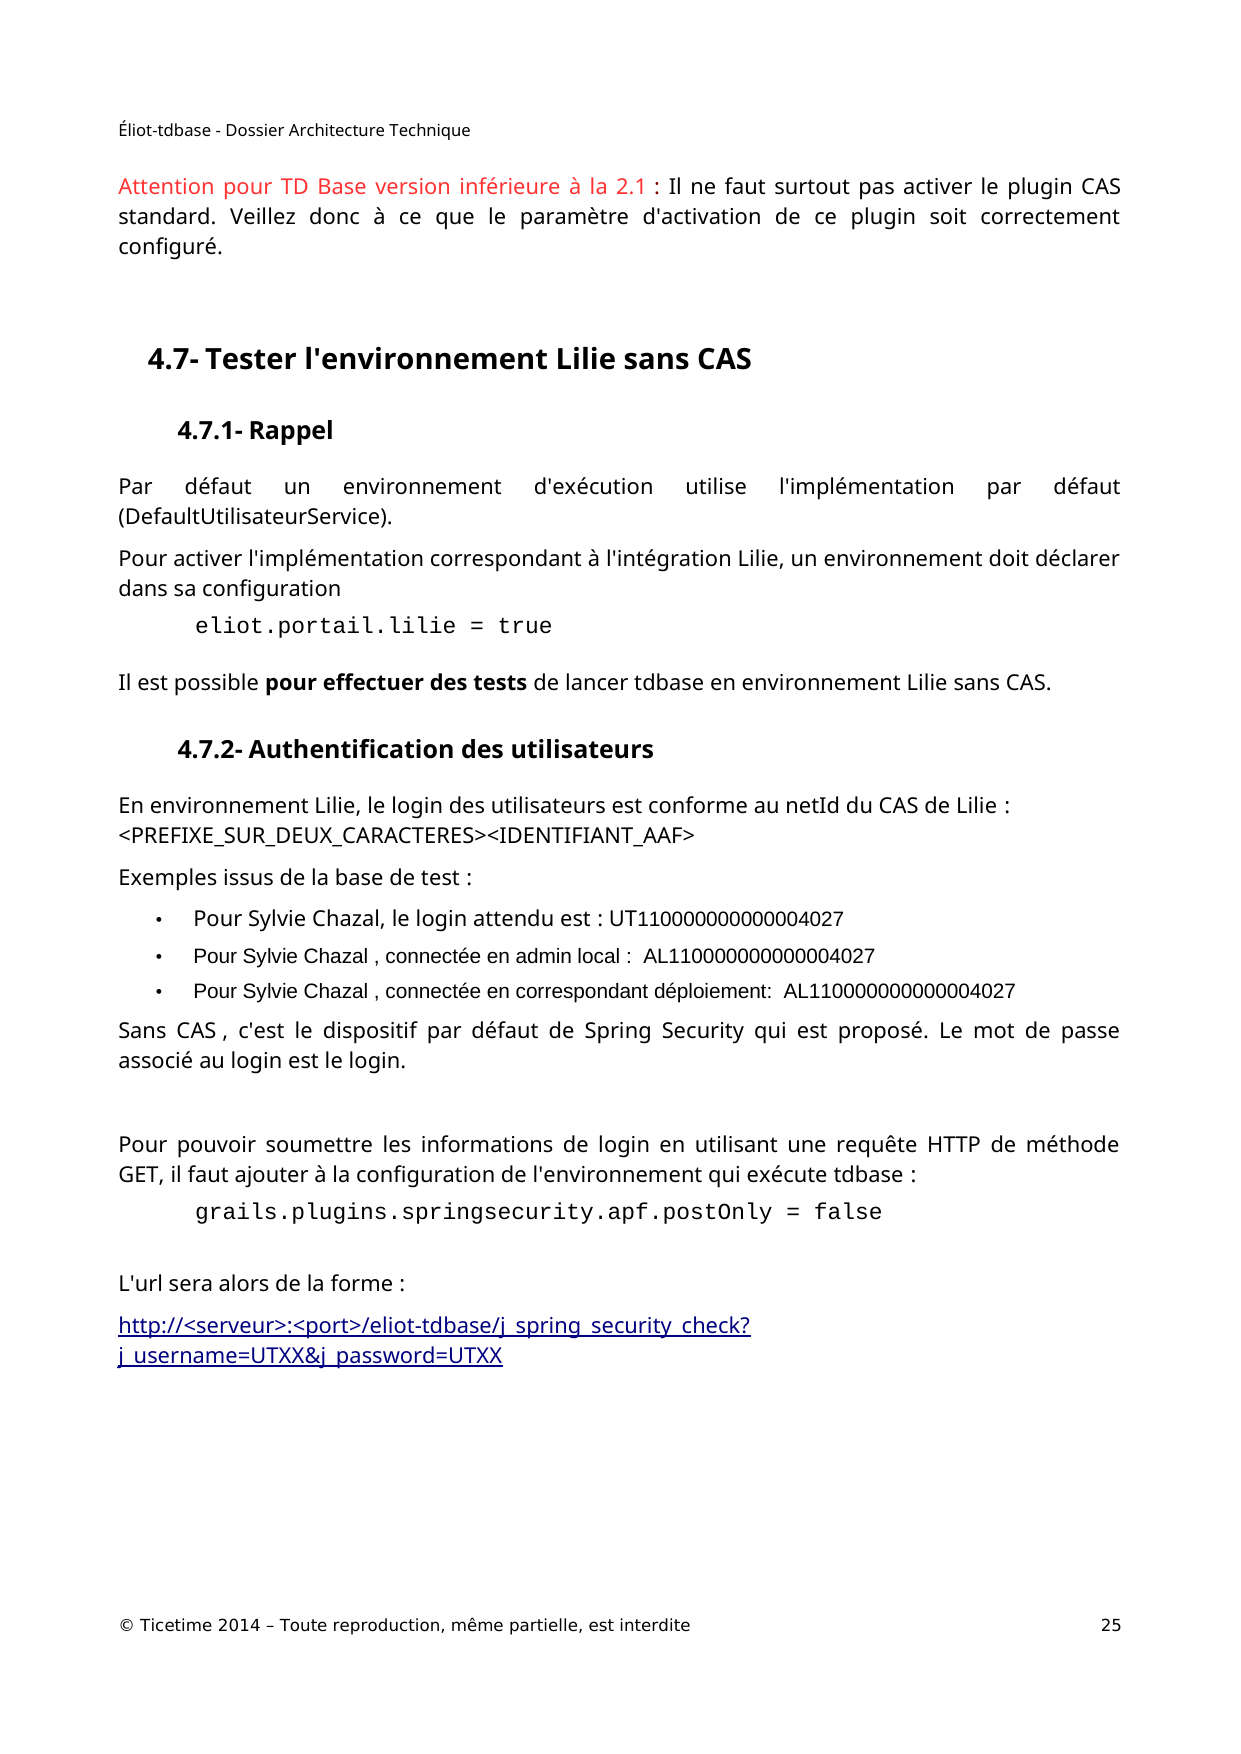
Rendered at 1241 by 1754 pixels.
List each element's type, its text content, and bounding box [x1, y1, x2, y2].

text En environnement Lilie, le login des utilisateurs est conforme au netId du CAS de Lilie : <PREFIXE_SUR_DEUX_CARACTERES><IDENTIFIANT_AAF> [118, 790, 1122, 850]
text eliot.portail.lilie = true [195, 614, 1122, 640]
text Exemples issus de la base de test : [118, 861, 1122, 891]
subtitle Authentification des utilisateurs [118, 732, 1122, 766]
text Par défaut un environnement d'exécution utilise l'implémentation par défaut (DefaultUtilisateurService). [118, 471, 1122, 531]
list Pour Sylvie Chazal , connectée en correspondant déploiement: AL110000000000004027 [156, 980, 1122, 1003]
text Pour pouvoir soumettre les informations de login en utilisant une requête HTTP de méthode GET, il faut ajouter à la configuration de l'environnement qui exécute tdbase : [118, 1128, 1122, 1188]
text Attention pour TD Base version inférieure à la 2.1 : Il ne faut surtout pas activer le plugin CAS standard. Veillez donc à ce que le paramètre d'activation de ce plugin soit correctement configuré. [118, 171, 1122, 261]
list Pour Sylvie Chazal , connectée en admin local : AL110000000000004027 [156, 945, 1122, 968]
subtitle Rappel [118, 413, 1122, 447]
text Pour activer l'implémentation correspondant à l'intégration Lilie, un environnement doit déclarer dans sa configuration [118, 542, 1122, 602]
text Sans CAS , c'est le dispositif par défaut de Spring Security qui est proposé. Le mot de passe associé au login est le login. [118, 1015, 1122, 1075]
text http://<serveur>:<port>/eliot-tdbase/j_spring_security_check?j_username=UTXX&j_password=UTXX [118, 1310, 1122, 1370]
list Pour Sylvie Chazal, le login attendu est : UT110000000000004027 [156, 903, 1122, 933]
subtitle Tester l'environnement Lilie sans CAS [118, 338, 1122, 378]
text L'url sera alors de la forme : [118, 1268, 1122, 1298]
text grails.plugins.springsecurity.apf.postOnly = false [195, 1200, 1122, 1227]
text Il est possible pour effectuer des tests de lancer tdbase en environnement Lilie sans CAS. [118, 667, 1122, 697]
